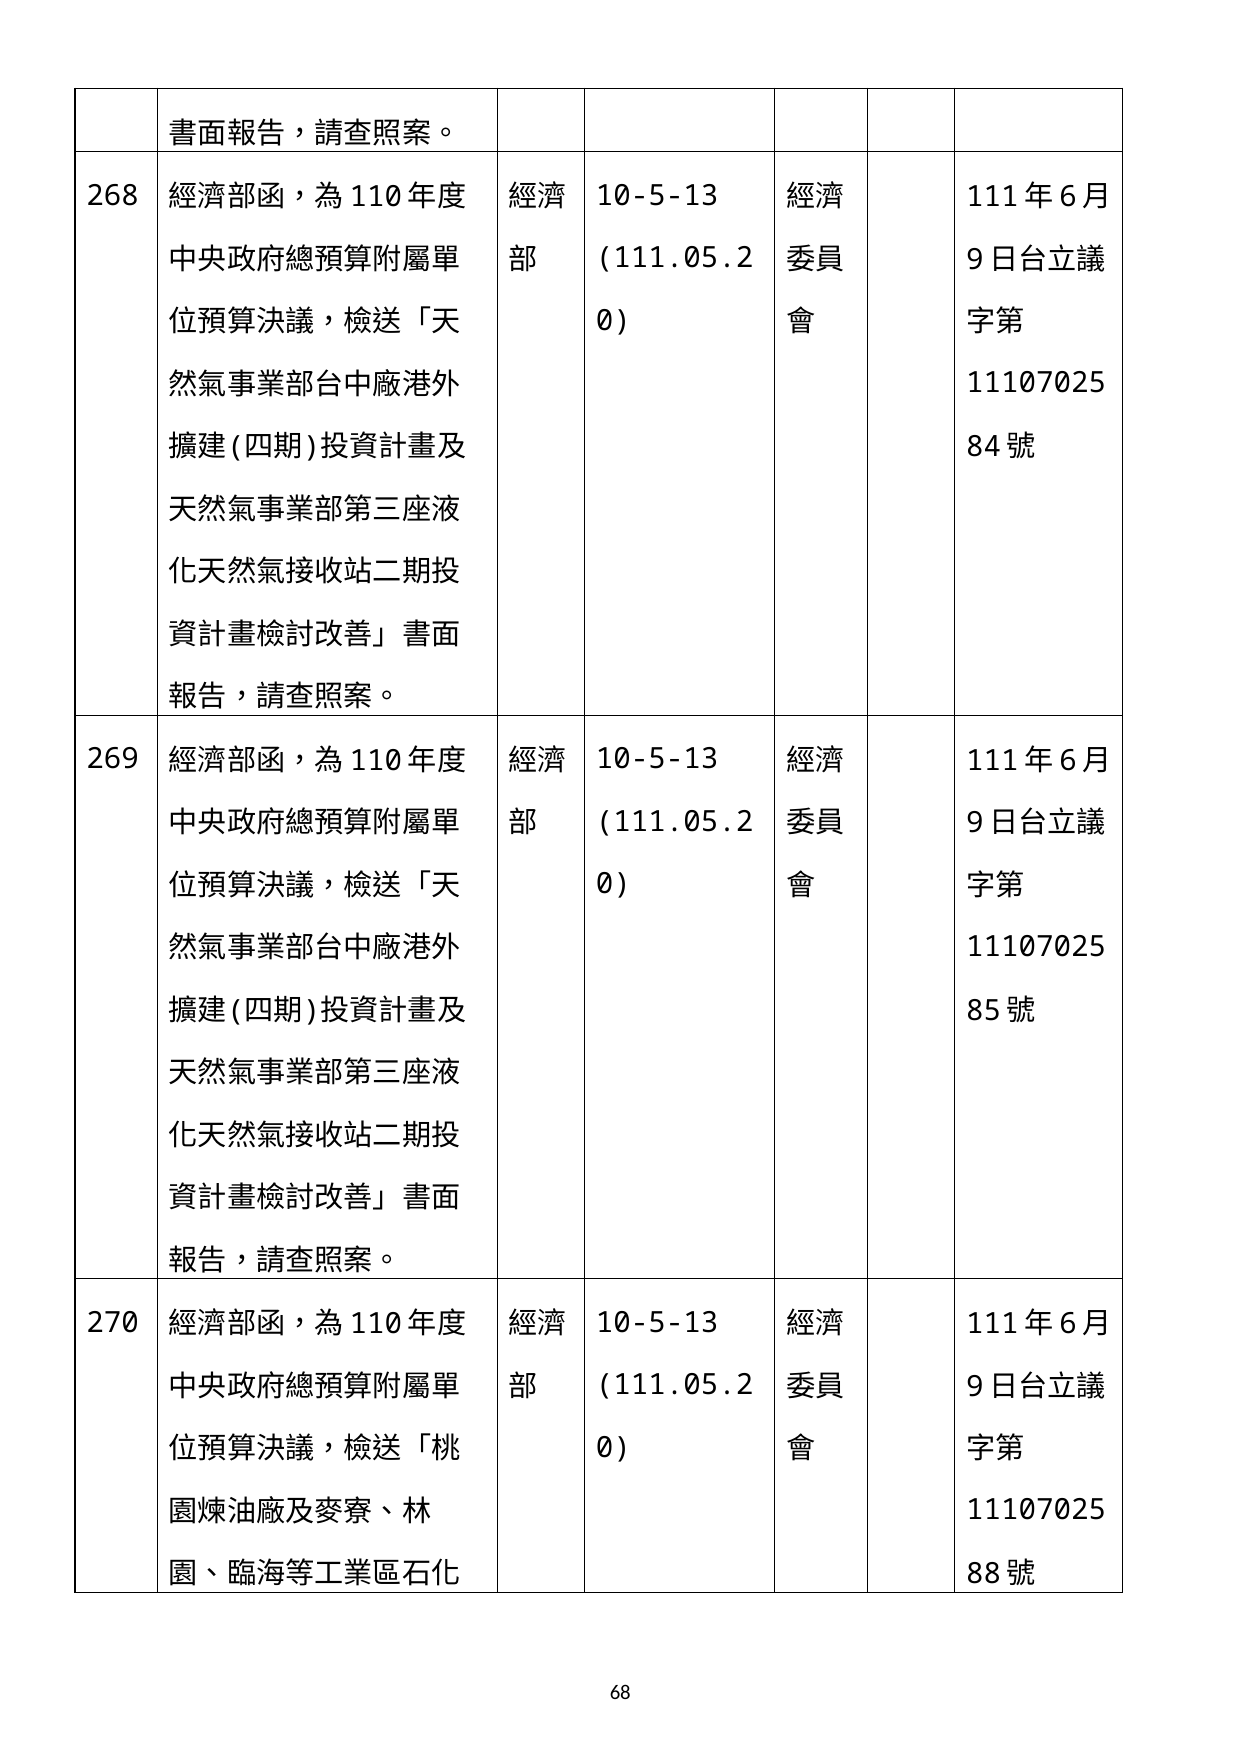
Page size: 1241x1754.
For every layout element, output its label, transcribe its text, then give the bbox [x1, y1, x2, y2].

table_cell 經濟部函，為110年度中央政府總預算附屬單位預算決議，檢送「天然氣事業部台中廠港外擴建(四期)投資計畫及天然氣事業部第三座液化天然氣接收站二期投資計畫檢討改善」書面報告，請查照案。 [158, 716, 497, 1278]
table_cell [498, 89, 584, 151]
table_cell [868, 1279, 954, 1592]
table_cell 經濟部函，為110年度中央政府總預算附屬單位預算決議，檢送「桃園煉油廠及麥寮、林園、臨海等工業區石化 [158, 1279, 497, 1592]
table_cell 經濟部 [498, 716, 584, 1278]
table_cell 經濟部 [498, 152, 584, 715]
table_cell 111年6月9日台立議字第1110702585號 [955, 716, 1122, 1278]
table_cell 10-5-13 (111.05.20) [585, 152, 774, 715]
table_cell [868, 152, 954, 715]
table_cell 經濟委員會 [775, 152, 867, 715]
table_cell [585, 89, 774, 151]
table_cell 經濟委員會 [775, 716, 867, 1278]
table_cell 經濟部 [498, 1279, 584, 1592]
table_cell [868, 89, 954, 151]
table_cell 270 [76, 1279, 157, 1592]
table_cell 經濟部函，為110年度中央政府總預算附屬單位預算決議，檢送「天然氣事業部台中廠港外擴建(四期)投資計畫及天然氣事業部第三座液化天然氣接收站二期投資計畫檢討改善」書面報告，請查照案。 [158, 152, 497, 715]
table_cell [955, 89, 1122, 151]
table_cell 經濟委員會 [775, 1279, 867, 1592]
table_cell 111年6月9日台立議字第1110702588號 [955, 1279, 1122, 1592]
table_cell 269 [76, 716, 157, 1278]
table_cell [868, 716, 954, 1278]
table_cell [775, 89, 867, 151]
table_cell 268 [76, 152, 157, 715]
table_cell [76, 89, 157, 151]
table_cell 111年6月9日台立議字第1110702584號 [955, 152, 1122, 715]
table_cell 書面報告，請查照案。 [158, 89, 497, 151]
table_cell 10-5-13 (111.05.20) [585, 1279, 774, 1592]
table_cell 10-5-13 (111.05.20) [585, 716, 774, 1278]
